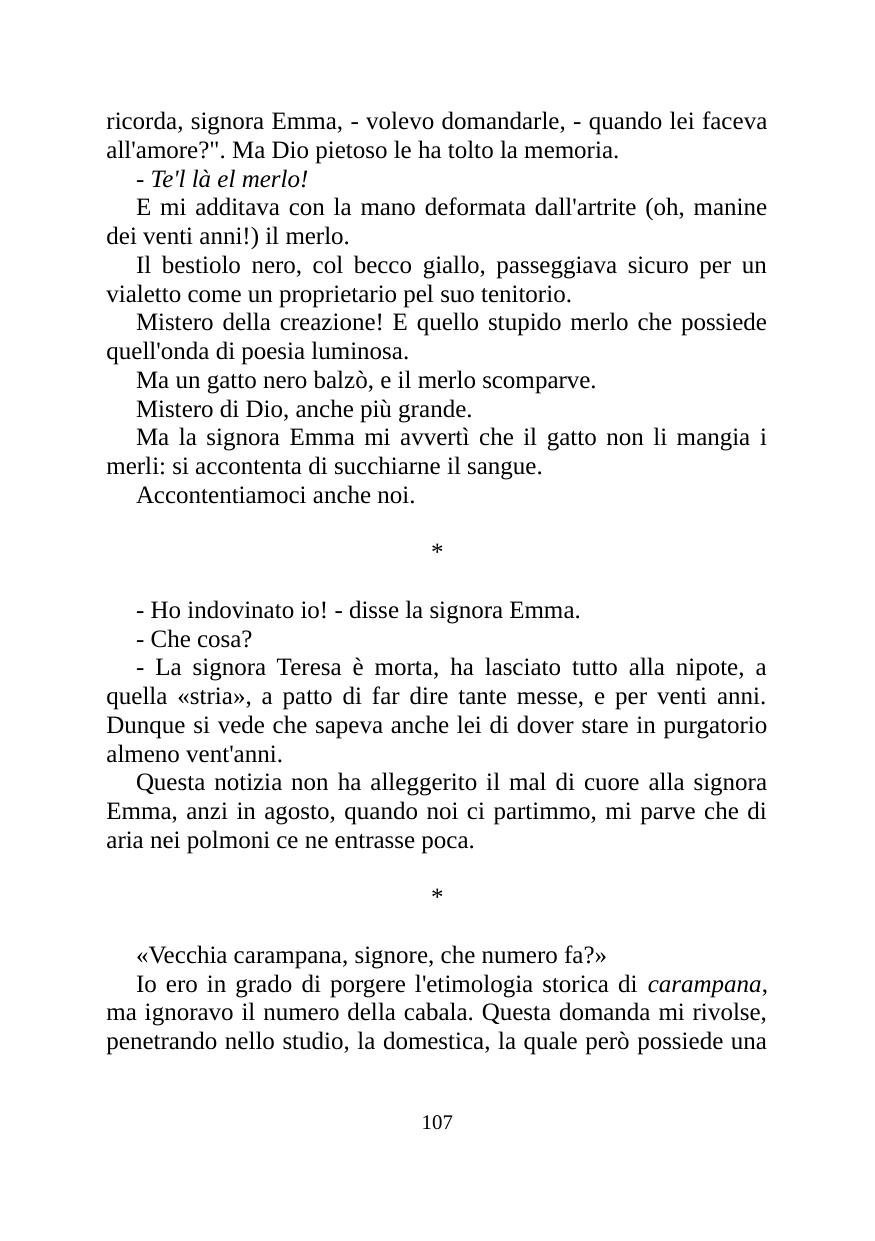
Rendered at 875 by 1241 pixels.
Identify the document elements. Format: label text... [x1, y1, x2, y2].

text * [106, 882, 768, 911]
text Mistero della creazione! E quello stupido merlo che possiede quell'onda di poesia luminosa. [106, 307, 768, 365]
text Mistero di Dio, anche più grande. [106, 394, 768, 422]
text Io ero in grado di porgere l'etimologia storica di carampana, ma ignoravo il numero della cabala. Questa domanda mi rivolse, penetrando nello studio, la domestica, la quale però possiede una [106, 969, 768, 1055]
text - La signora Teresa è morta, ha lasciato tutto alla nipote, a quella «stria», a patto di far dire tante messe, e per venti anni. Dunque si vede che sapeva anche lei di dover stare in purgatorio almeno vent'anni. [106, 652, 768, 767]
text Ma un gatto nero balzò, e il merlo scomparve. [106, 365, 768, 394]
text Ma la signora Emma mi avvertì che il gatto non li mangia i merli: si accontenta di succhiarne il sangue. [106, 422, 768, 480]
text * [106, 537, 768, 566]
text ricorda, signora Emma, - volevo domandarle, - quando lei faceva all'amore?". Ma Dio pietoso le ha tolto la memoria. [106, 106, 768, 164]
text Questa notizia non ha alleggerito il mal di cuore alla signora Emma, anzi in agosto, quando noi ci partimmo, mi parve che di aria nei polmoni ce ne entrasse poca. [106, 767, 768, 854]
text E mi additava con la mano deformata dall'artrite (oh, manine dei venti anni!) il merlo. [106, 192, 768, 250]
text Accontentiamoci anche noi. [106, 480, 768, 509]
text «Vecchia carampana, signore, che numero fa?» [106, 940, 768, 969]
text - Ho indovinato io! - disse la signora Emma. [106, 595, 768, 624]
text - Te'l là el merlo! [106, 164, 768, 192]
text Il bestiolo nero, col becco giallo, passeggiava sicuro per un vialetto come un proprietario pel suo tenitorio. [106, 250, 768, 307]
text - Che cosa? [106, 624, 768, 652]
